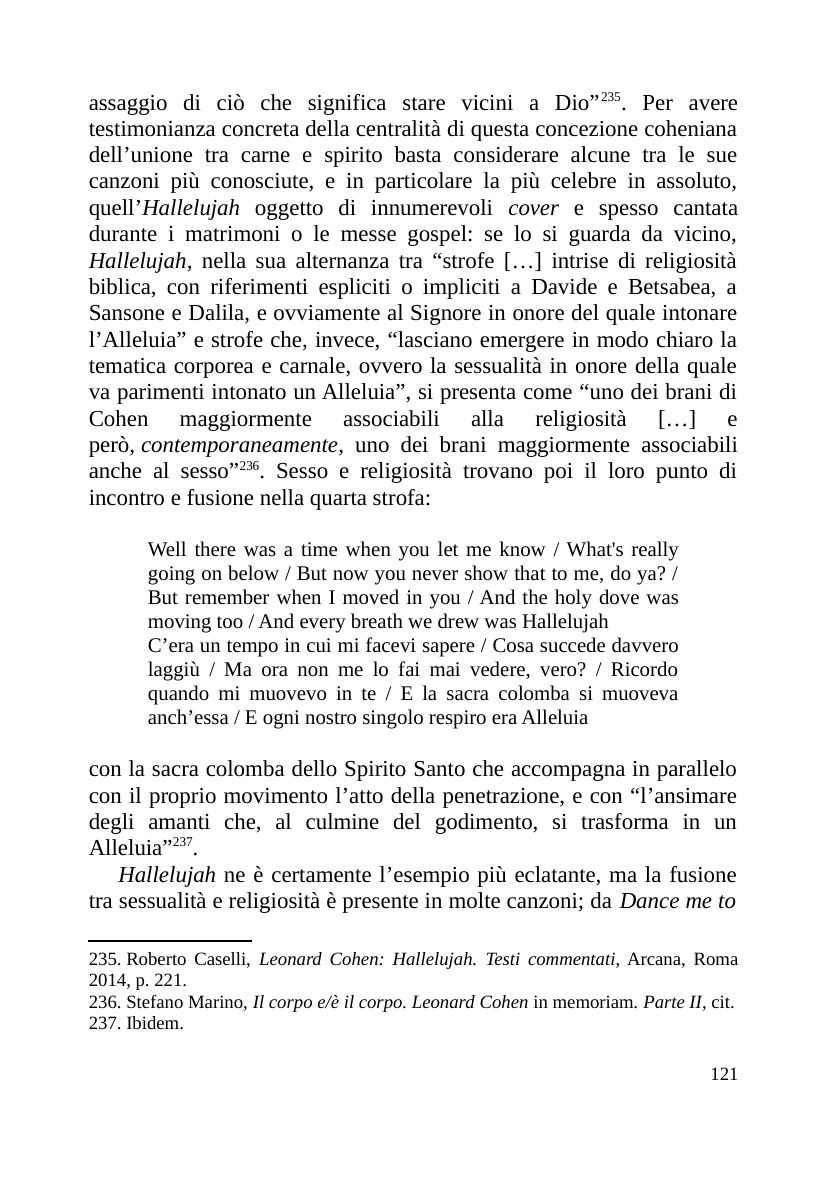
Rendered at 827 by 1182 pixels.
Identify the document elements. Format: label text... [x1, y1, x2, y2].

text Well there was a time when you let me know / What's really going on below / But now you never show that to me, do ya? / But remember when I moved in you / And the holy dove was moving too / And every breath we drew was Hallelujah [148, 537, 679, 633]
text C’era un tempo in cui mi facevi sapere / Cosa succede davvero laggiù / Ma ora non me lo fai mai vedere, vero? / Ricordo quando mi muovevo in te / E la sacra colomba si muoveva anch’essa / E ogni nostro singolo respiro era Alleluia [148, 633, 679, 729]
text con la sacra colomba dello Spirito Santo che accompagna in parallelo con il proprio movimento l’atto della penetrazione, e con “l’ansimare degli amanti che, al culmine del godimento, si trasforma in un Alleluia”. [88, 755, 738, 861]
text assaggio di ciò che significa stare vicini a Dio”. Per avere testimonianza concreta della centralità di questa concezione coheniana dell’unione tra carne e spirito basta considerare alcune tra le sue canzoni più conosciute, e in particolare la più celebre in assoluto, quell’Hallelujah oggetto di innumerevoli cover e spesso cantata durante i matrimoni o le messe gospel: se lo si guarda da vicino, Hallelujah, nella sua alternanza tra “strofe […] intrise di religiosità biblica, con riferimenti espliciti o impliciti a Davide e Betsabea, a Sansone e Dalila, e ovviamente al Signore in onore del quale intonare l’Alleluia” e strofe che, invece, “lasciano emergere in modo chiaro la tematica corporea e carnale, ovvero la sessualità in onore della quale va parimenti intonato un Alleluia”, si presenta come “uno dei brani di Cohen maggiormente associabili alla religiosità […] e però, contemporaneamente, uno dei brani maggiormente associabili anche al sesso”. Sesso e religiosità trovano poi il loro punto di incontro e fusione nella quarta strofa: [88, 88, 738, 510]
text Ibidem. [88, 1012, 738, 1034]
text Stefano Marino, Il corpo e/è il corpo. Leonard Cohen in memoriam. Parte II, cit. [88, 991, 738, 1012]
text Hallelujah ne è certamente l’esempio più eclatante, ma la fusione tra sessualità e religiosità è presente in molte canzoni; da Dance me to [88, 861, 738, 913]
text Roberto Caselli, Leonard Cohen: Hallelujah. Testi commentati, Arcana, Roma 2014, p. 221. [88, 947, 738, 991]
